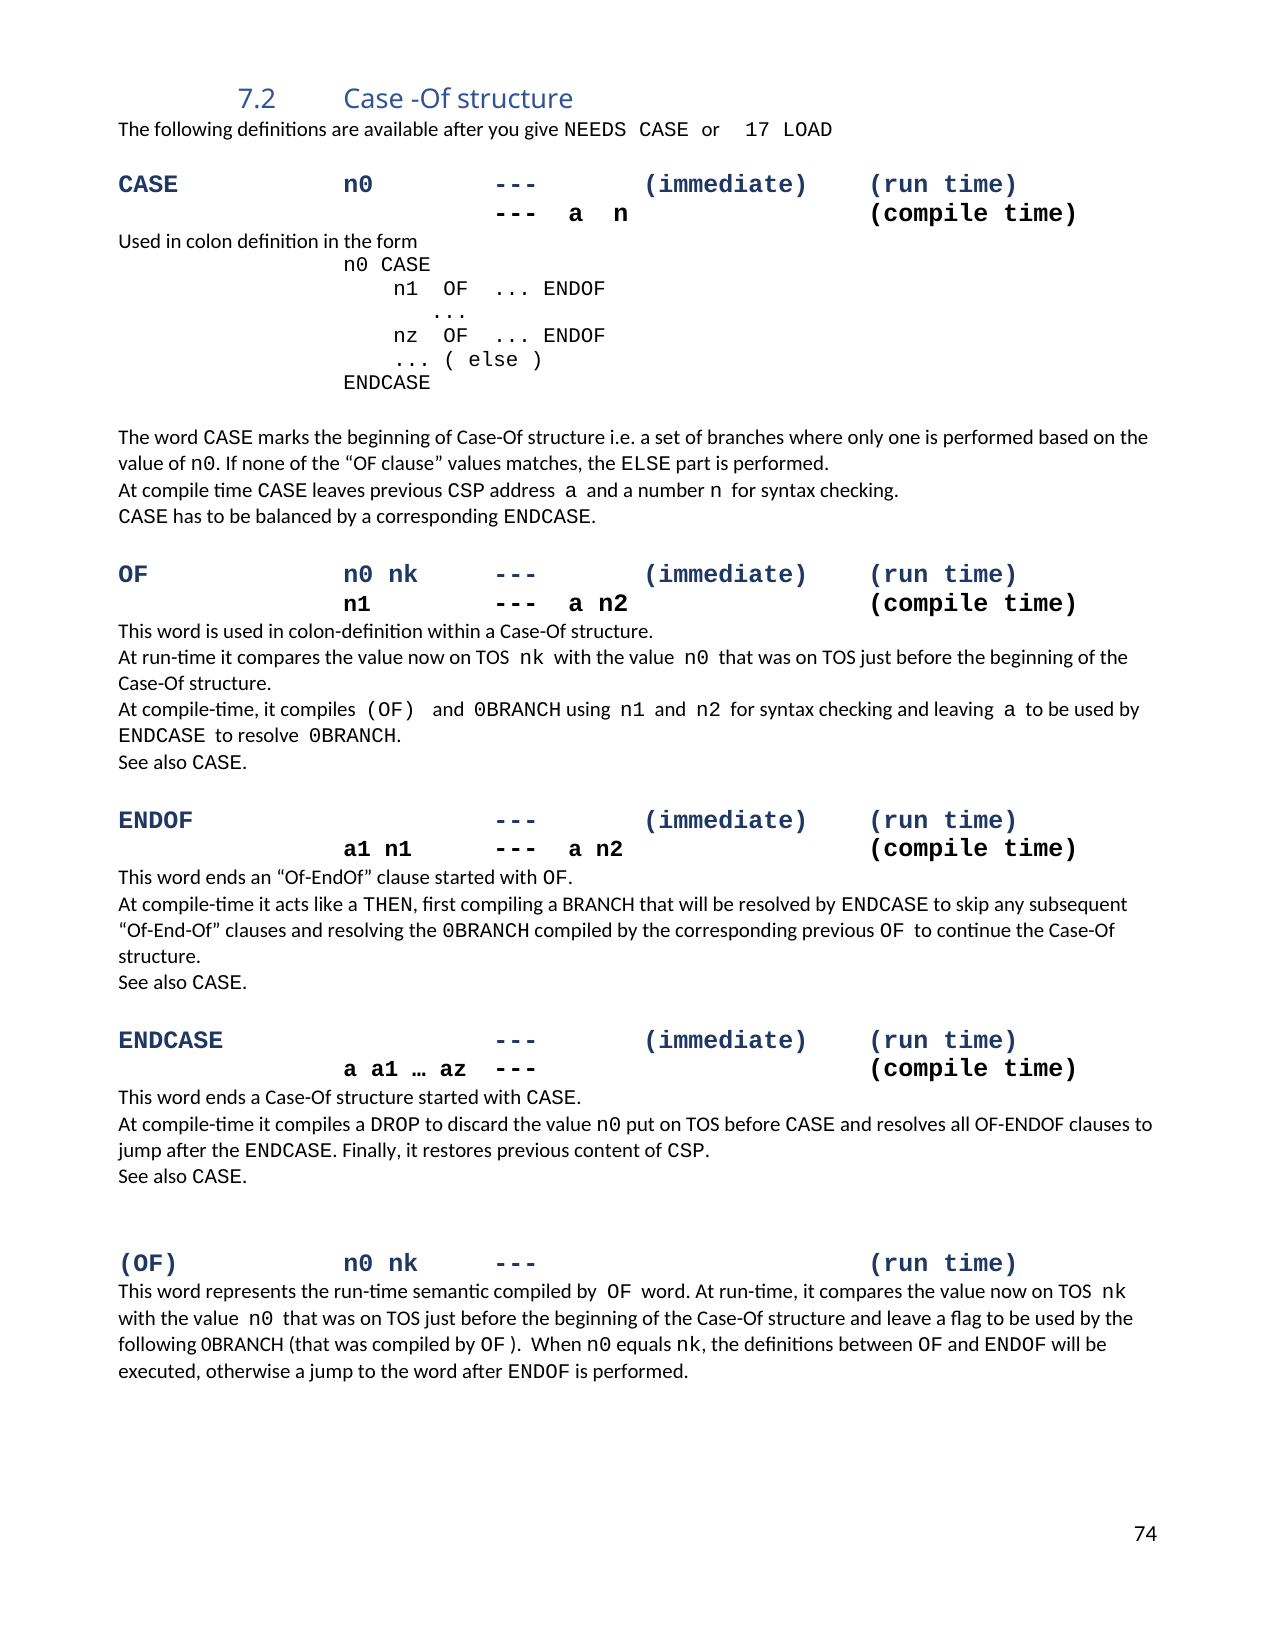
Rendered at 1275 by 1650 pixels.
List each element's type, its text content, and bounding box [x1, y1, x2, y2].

text n1 --- a n2 (compile time) [118, 590, 1157, 619]
text ... [118, 301, 1157, 325]
subtitle OF n0 nk --- (immediate) (run time) [118, 562, 1157, 590]
text At run-time it compares the value now on TOS nk with the value n0 that was on TOS just before the beginning of the Case-Of structure. [118, 644, 1157, 696]
text a a1 … az --- (compile time) [118, 1056, 1157, 1084]
text See also CASE. [118, 749, 1157, 775]
text The word CASE marks the beginning of Case-Of structure i.e. a set of branches where only one is performed based on the value of n0. If none of the “OF clause” values matches, the ELSE part is performed. [118, 424, 1157, 477]
text Used in colon definition in the form [118, 229, 1157, 254]
text At compile-time it compiles a DROP to discard the value n0 put on TOS before CASE and resolves all OF-ENDOF clauses to jump after the ENDCASE. Finally, it restores previous content of CSP. [118, 1111, 1157, 1164]
text a1 n1 --- a n2 (compile time) [118, 836, 1157, 864]
text At compile-time it acts like a THEN, first compiling a BRANCH that will be resolved by ENDCASE to skip any subsequent “Of-End-Of” clauses and resolving the 0BRANCH compiled by the corresponding previous OF to continue the Case-Of structure. [118, 891, 1157, 969]
text --- a n (compile time) [418, 200, 1157, 229]
text This word represents the run-time semantic compiled by OF word. At run-time, it compares the value now on TOS nk with the value n0 that was on TOS just before the beginning of the Case-Of structure and leave a flag to be used by the following 0BRANCH (that was compiled by OF ). When n0 equals nk, the definitions between OF and ENDOF will be executed, otherwise a jump to the word after ENDOF is performed. [118, 1279, 1157, 1384]
subtitle Case -Of structure [231, 79, 1157, 116]
subtitle (OF) n0 nk --- (run time) [118, 1250, 1157, 1279]
subtitle ENDCASE --- (immediate) (run time) [118, 1028, 1157, 1056]
text n0 CASE [118, 254, 1157, 278]
text ENDCASE [118, 372, 1157, 396]
text This word ends an “Of-EndOf” clause started with OF. [118, 864, 1157, 891]
text The following definitions are available after you give NEEDS CASE or 17 LOAD [118, 116, 1157, 142]
text See also CASE. [118, 1164, 1157, 1190]
text See also CASE. [118, 969, 1157, 996]
text n1 OF ... ENDOF [118, 278, 1157, 301]
text ... ( else ) [118, 349, 1157, 372]
text This word ends a Case-Of structure started with CASE. [118, 1084, 1157, 1111]
text At compile-time, it compiles (OF) and 0BRANCH using n1 and n2 for syntax checking and leaving a to be used by ENDCASE to resolve 0BRANCH. [118, 696, 1157, 749]
subtitle CASE n0 --- (immediate) (run time) [118, 172, 1157, 200]
text This word is used in colon-definition within a Case-Of structure. [118, 619, 1157, 644]
text nz OF ... ENDOF [118, 325, 1157, 349]
text At compile time CASE leaves previous CSP address a and a number n for syntax checking. [118, 477, 1157, 503]
text CASE has to be balanced by a corresponding ENDCASE. [118, 503, 1157, 530]
subtitle ENDOF --- (immediate) (run time) [118, 808, 1157, 836]
